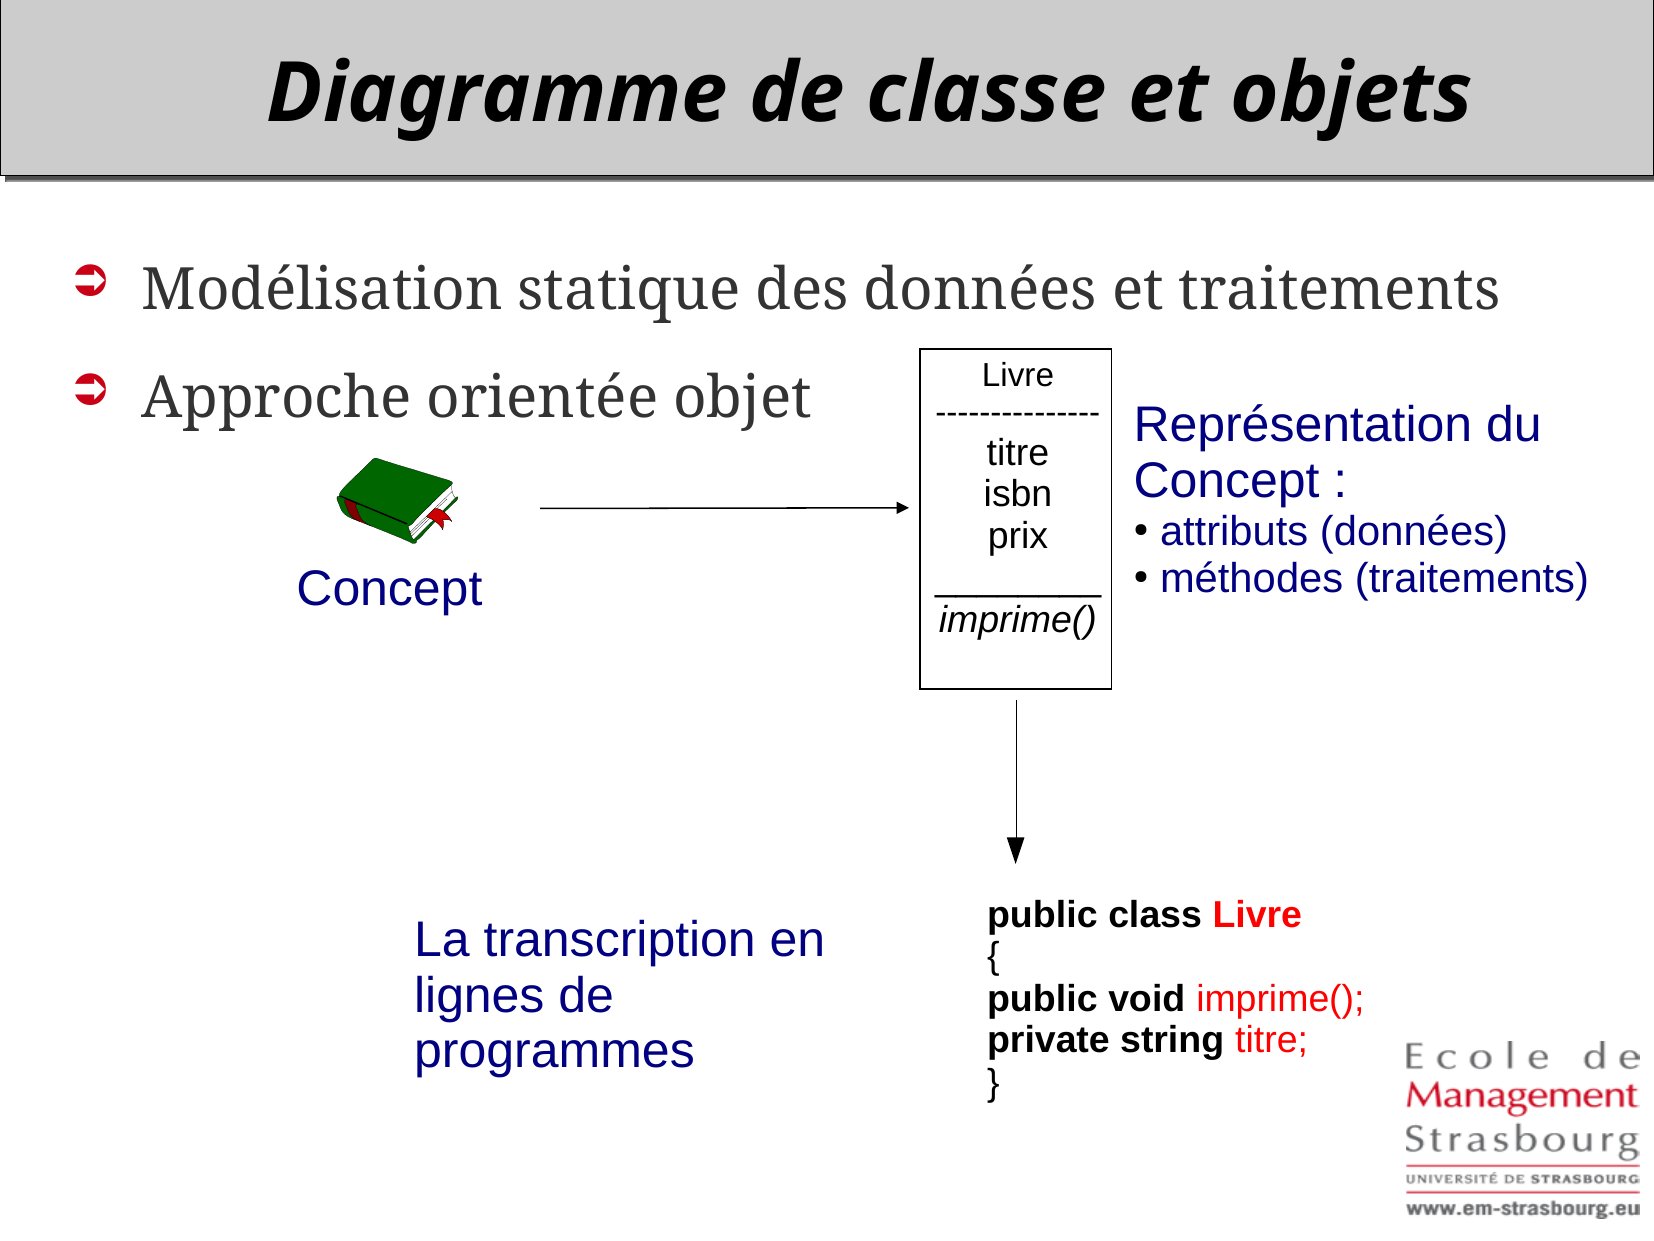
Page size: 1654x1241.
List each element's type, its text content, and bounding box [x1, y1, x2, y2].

text_box Livre --------------- titre isbn prix ________ imprime() [934, 417, 1102, 673]
text_box Concept [296, 560, 483, 623]
list Modélisation statique des données et traitements Approche orientée objet [58, 246, 1517, 417]
chart [335, 457, 459, 545]
text_box Représentation du Concept : attributs (données) méthodes (traitements) [1133, 396, 1602, 694]
title Diagramme de classe et objets [164, 0, 1577, 178]
text_box public class Livre { public void imprime(); private string titre; } [987, 892, 1478, 1176]
text_box La transcription en lignes de programmes [414, 911, 848, 1098]
picture [1406, 1041, 1640, 1219]
